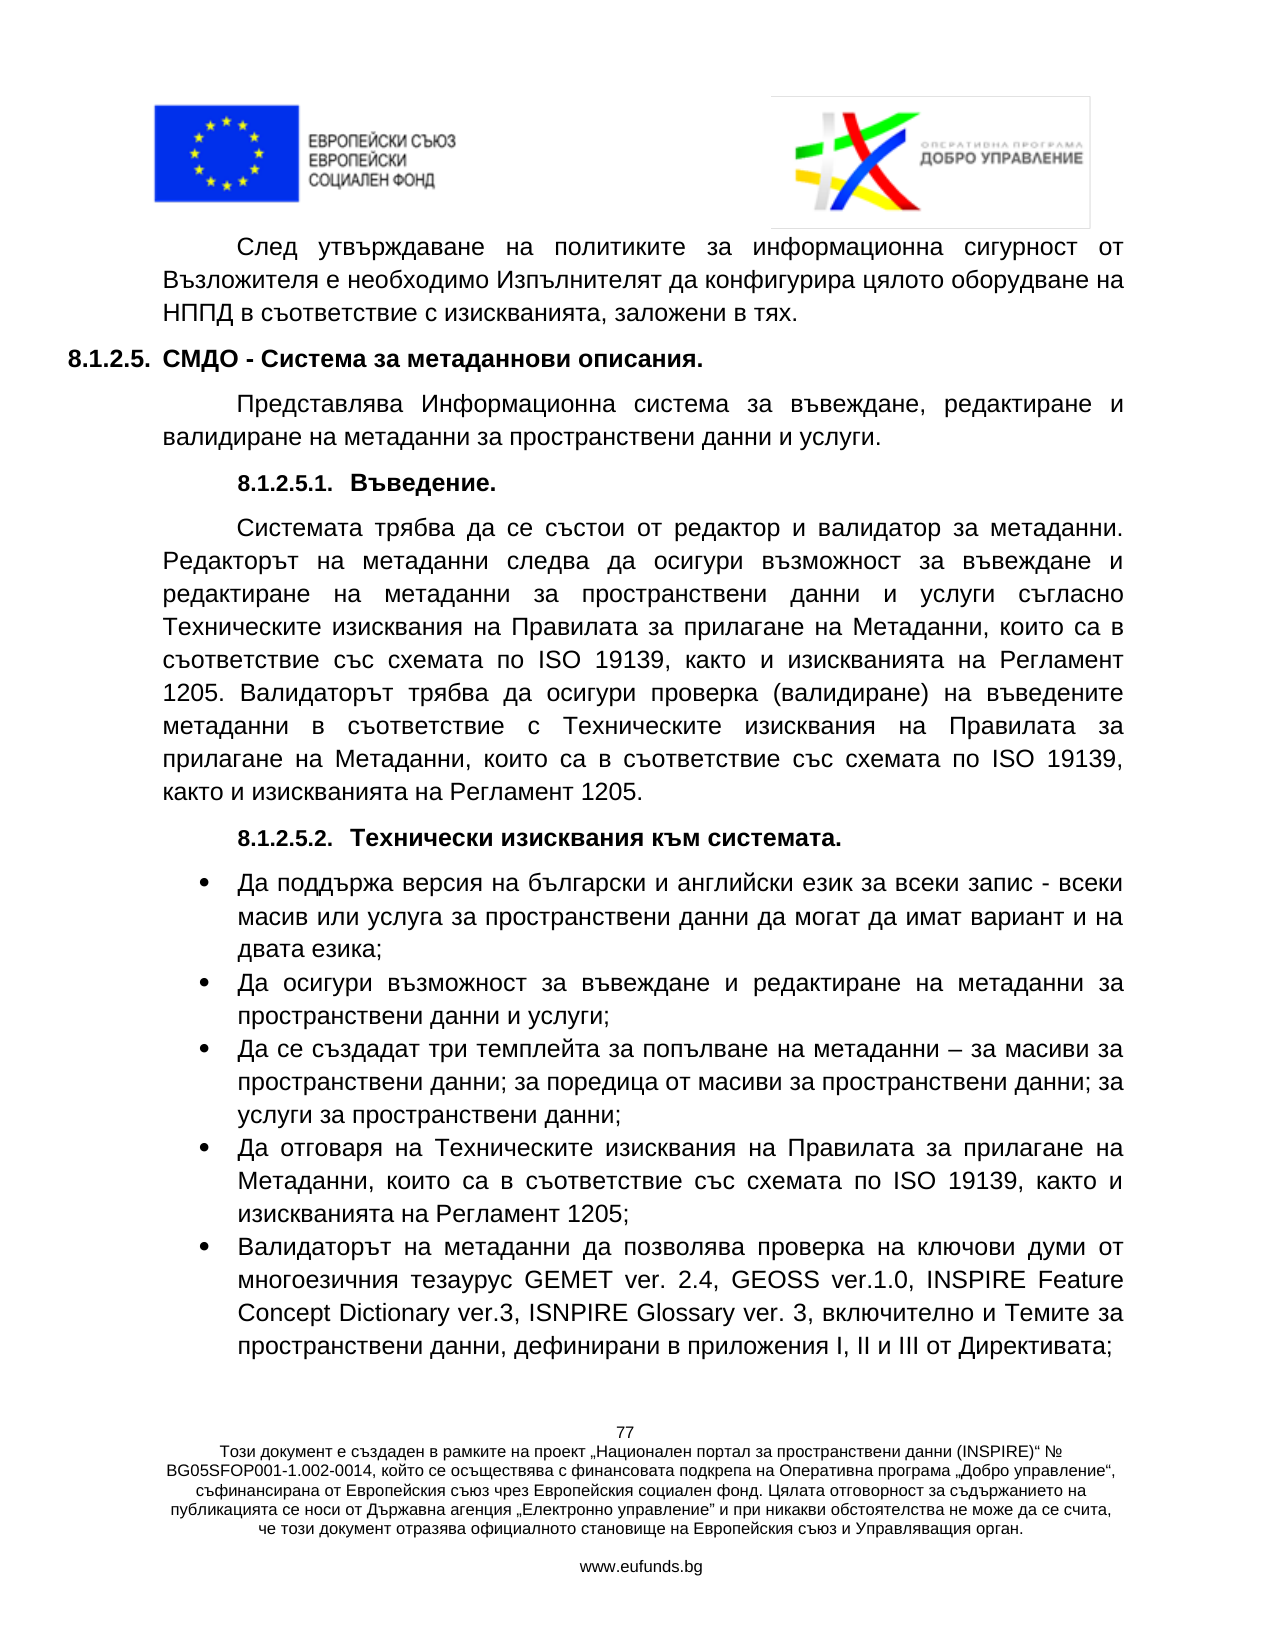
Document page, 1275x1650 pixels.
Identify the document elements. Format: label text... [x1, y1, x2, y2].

list Да отговаря на Техническите изисквания на Правилата за прилагане на Метаданни, които са в съответствие със схемата по ISO 19139, както и изискванията на Регламент 1205; [200, 1133, 1125, 1228]
list СМДО - Система за метаданнови описания. [68, 343, 1125, 372]
text Представлява Информационна система за въвеждане, редактиране и валидиране на метаданни за пространствени данни и услуги. [162, 389, 1125, 451]
list Въведение. [237, 468, 1125, 496]
list Да се създадат три темплейта за попълване на метаданни – за масиви за пространствени данни; за поредица от масиви за пространствени данни; за услуги за пространствени данни; [200, 1034, 1125, 1128]
text Системата трябва да се състои от редактор и валидатор за метаданни. Редакторът на метаданни следва да осигури възможност за въвеждане и редактиране на метаданни за пространствени данни и услуги съгласно Техническите изисквания на Правилата за прилагане на Метаданни, които са в съответствие със схемата по ISO 19139, както и изискванията на Регламент 1205. Валидаторът трябва да осигури проверка (валидиране) на въведените метаданни в съответствие с Техническите изисквания на Правилата за прилагане на Метаданни, които са в съответствие със схемата по ISO 19139, както и изискванията на Регламент 1205. [162, 513, 1125, 806]
list Да поддържа версия на български и английски език за всеки запис - всеки масив или услуга за пространствени данни да могат да имат вариант и на двата езика; [200, 868, 1125, 963]
list Да осигури възможност за въвеждане и редактиране на метаданни за пространствени данни и услуги; [200, 967, 1125, 1029]
list Валидаторът на метаданни да позволява проверка на ключови думи от многоезичния тезаурус GEMET ver. 2.4, GEOSS ver.1.0, INSPIRE Feature Concept Dictionary ver.3, ISNPIRE Glossary ver. 3, включително и Темите за пространствени данни, дефинирани в приложения I, II и III от Директивата; [200, 1232, 1125, 1360]
text След утвърждаване на политиките за информационна сигурност от Възложителя е необходимо Изпълнителят да конфигурира цялото оборудване на НППД в съответствие с изискванията, заложени в тях. [162, 232, 1125, 327]
list Технически изисквания към системата. [237, 823, 1125, 852]
